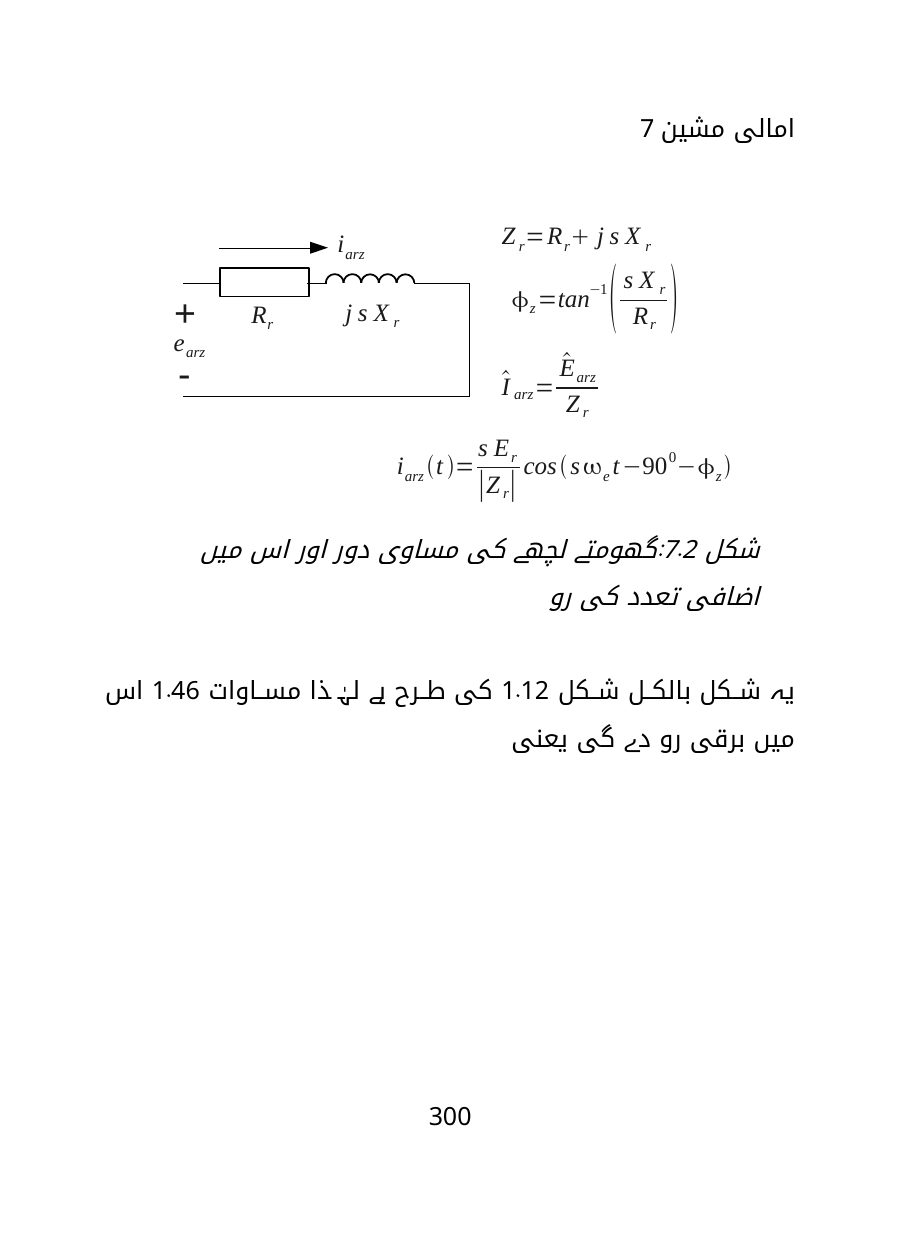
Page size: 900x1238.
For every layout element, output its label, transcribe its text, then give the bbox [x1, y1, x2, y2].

text یہ شکل بالکل شکل 1.12 کی طرح ہے لہٰذا مساوات 1.46 اس میں برقی رو دے گی یعنی [105, 667, 795, 762]
text شکل 7.2:گھومتے لچھے کی مساوی دور اور اس میں اضافی تعدد کی رو [141, 195, 759, 621]
